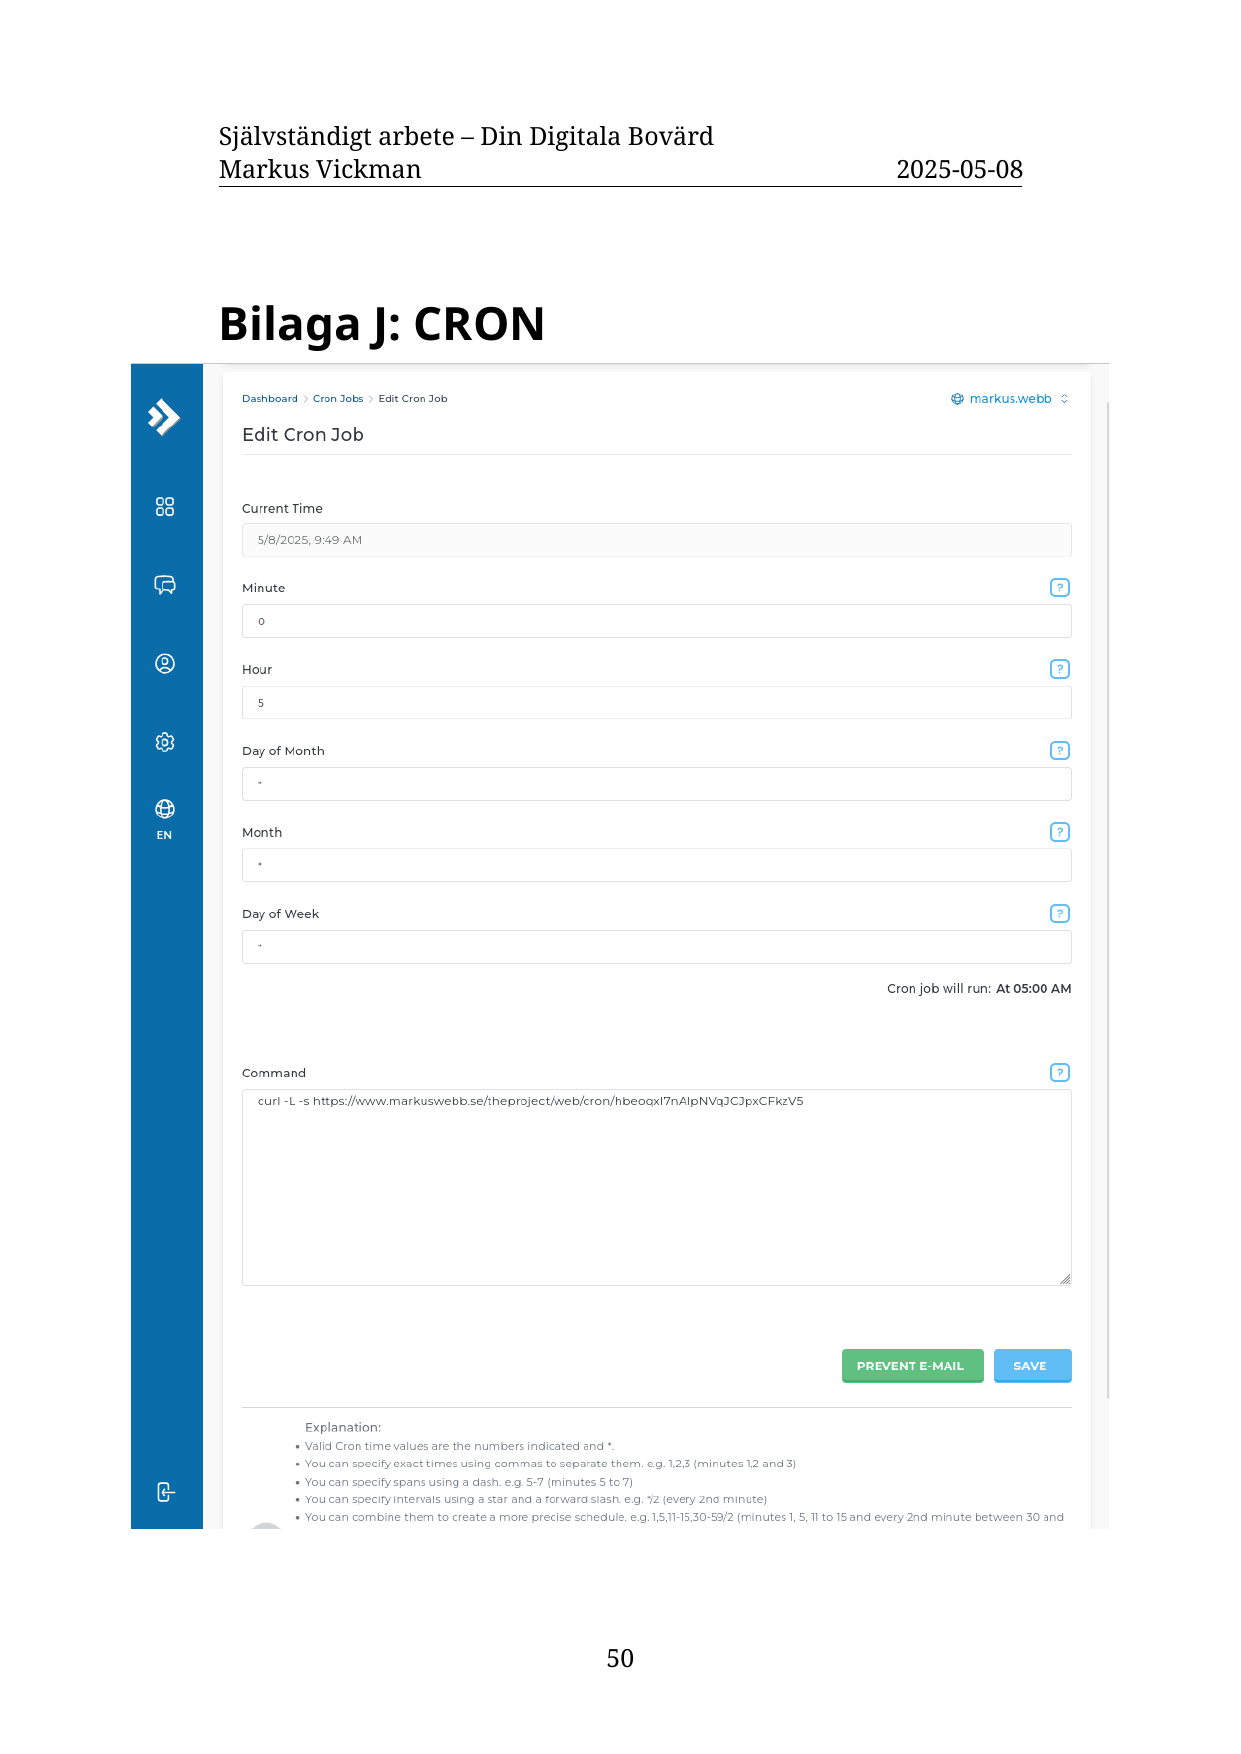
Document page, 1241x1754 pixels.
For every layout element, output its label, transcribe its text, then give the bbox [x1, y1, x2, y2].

subtitle Bilaga J: CRON [218, 291, 1022, 353]
picture [131, 362, 1110, 1529]
